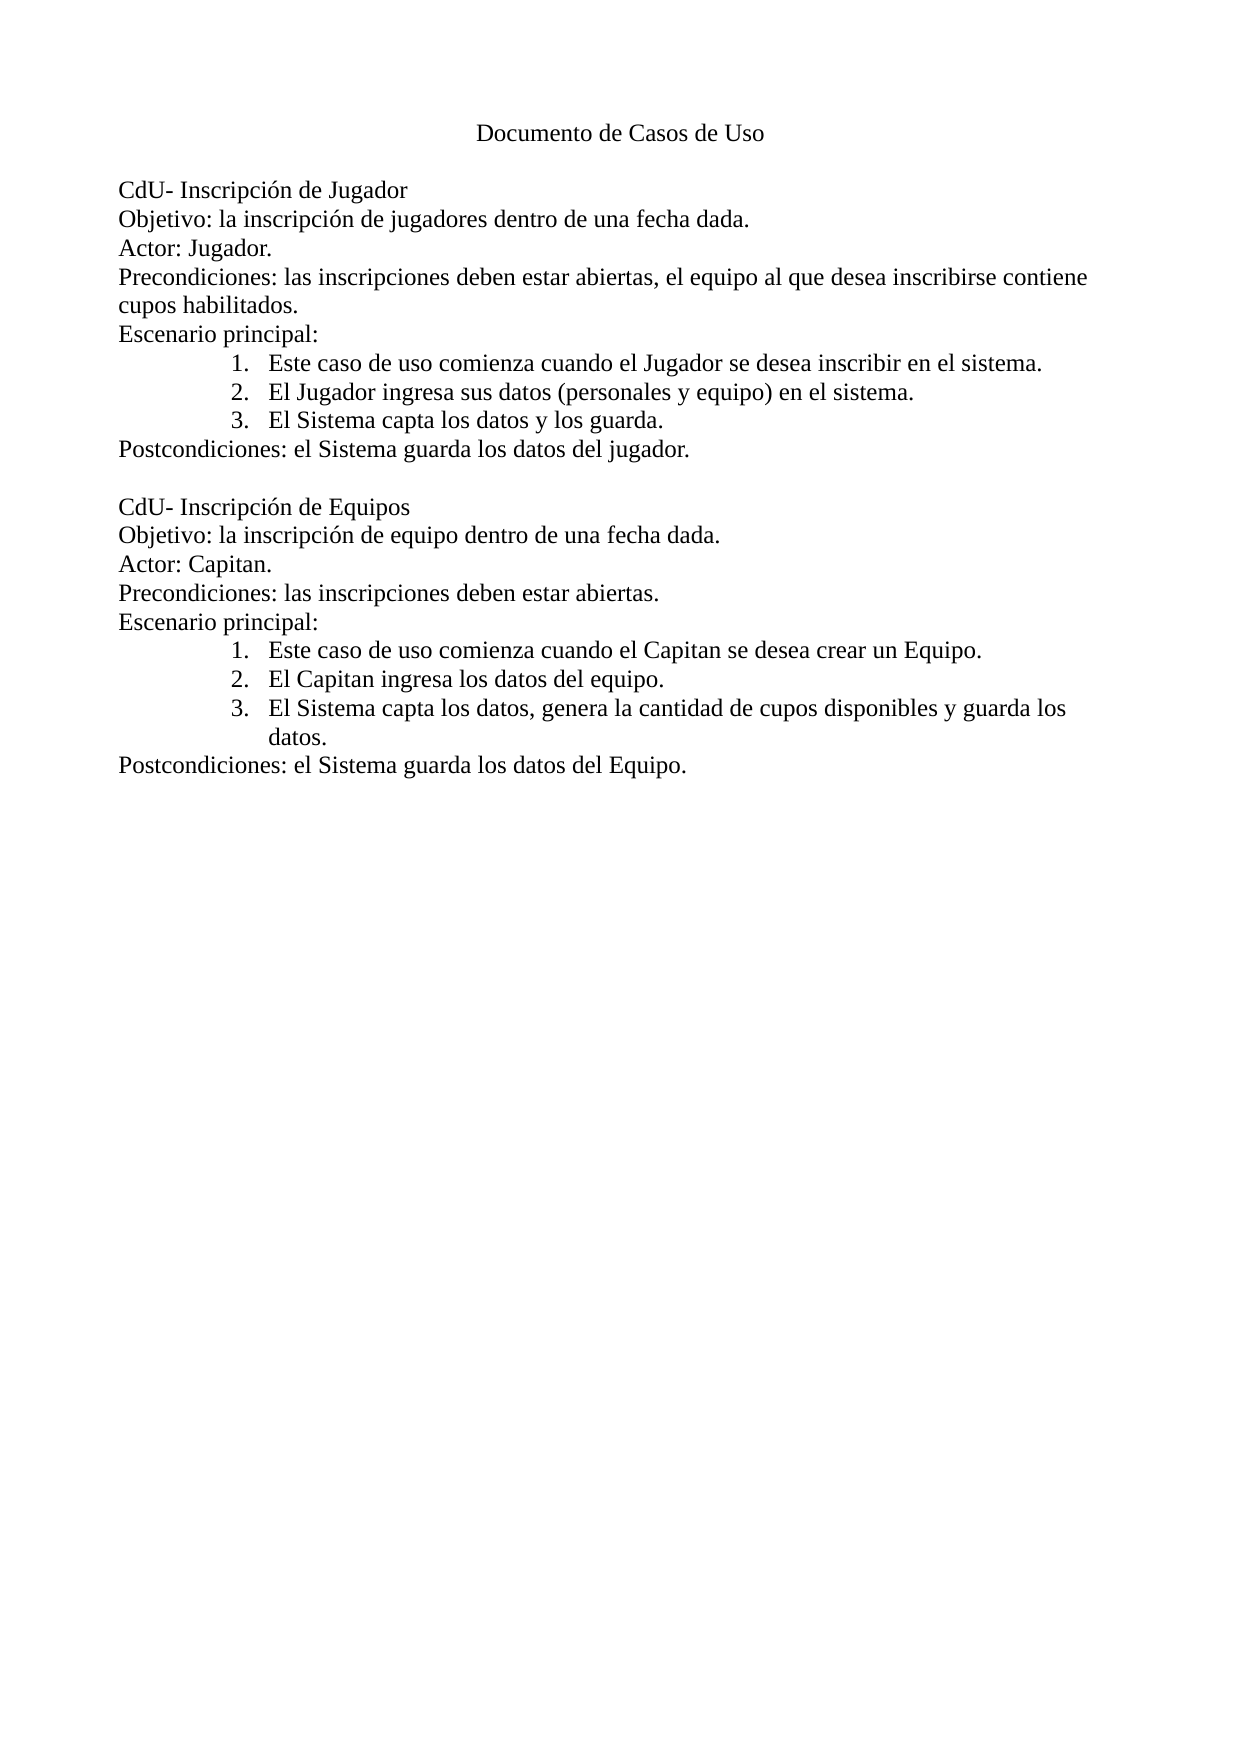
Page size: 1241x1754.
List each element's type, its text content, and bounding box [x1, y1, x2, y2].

text Escenario principal: [118, 319, 1122, 348]
text Objetivo: la inscripción de equipo dentro de una fecha dada. [118, 521, 1122, 549]
text CdU- Inscripción de Jugador [118, 176, 1122, 204]
list Este caso de uso comienza cuando el Jugador se desea inscribir en el sistema. [231, 348, 1122, 377]
list El Sistema capta los datos, genera la cantidad de cupos disponibles y guarda los datos. [231, 693, 1122, 751]
text Documento de Casos de Uso [118, 118, 1122, 147]
text Precondiciones: las inscripciones deben estar abiertas. [118, 578, 1122, 607]
text Actor: Jugador. [118, 233, 1122, 262]
list Este caso de uso comienza cuando el Capitan se desea crear un Equipo. [231, 636, 1122, 664]
text Objetivo: la inscripción de jugadores dentro de una fecha dada. [118, 204, 1122, 233]
list El Capitan ingresa los datos del equipo. [231, 664, 1122, 693]
text Escenario principal: [118, 607, 1122, 636]
text Actor: Capitan. [118, 549, 1122, 578]
text Postcondiciones: el Sistema guarda los datos del jugador. [118, 434, 1122, 463]
list El Sistema capta los datos y los guarda. [231, 406, 1122, 434]
text Postcondiciones: el Sistema guarda los datos del Equipo. [118, 751, 1122, 779]
text CdU- Inscripción de Equipos [118, 492, 1122, 521]
text Precondiciones: las inscripciones deben estar abiertas, el equipo al que desea inscribirse contiene cupos habilitados. [118, 262, 1122, 319]
list El Jugador ingresa sus datos (personales y equipo) en el sistema. [231, 377, 1122, 406]
